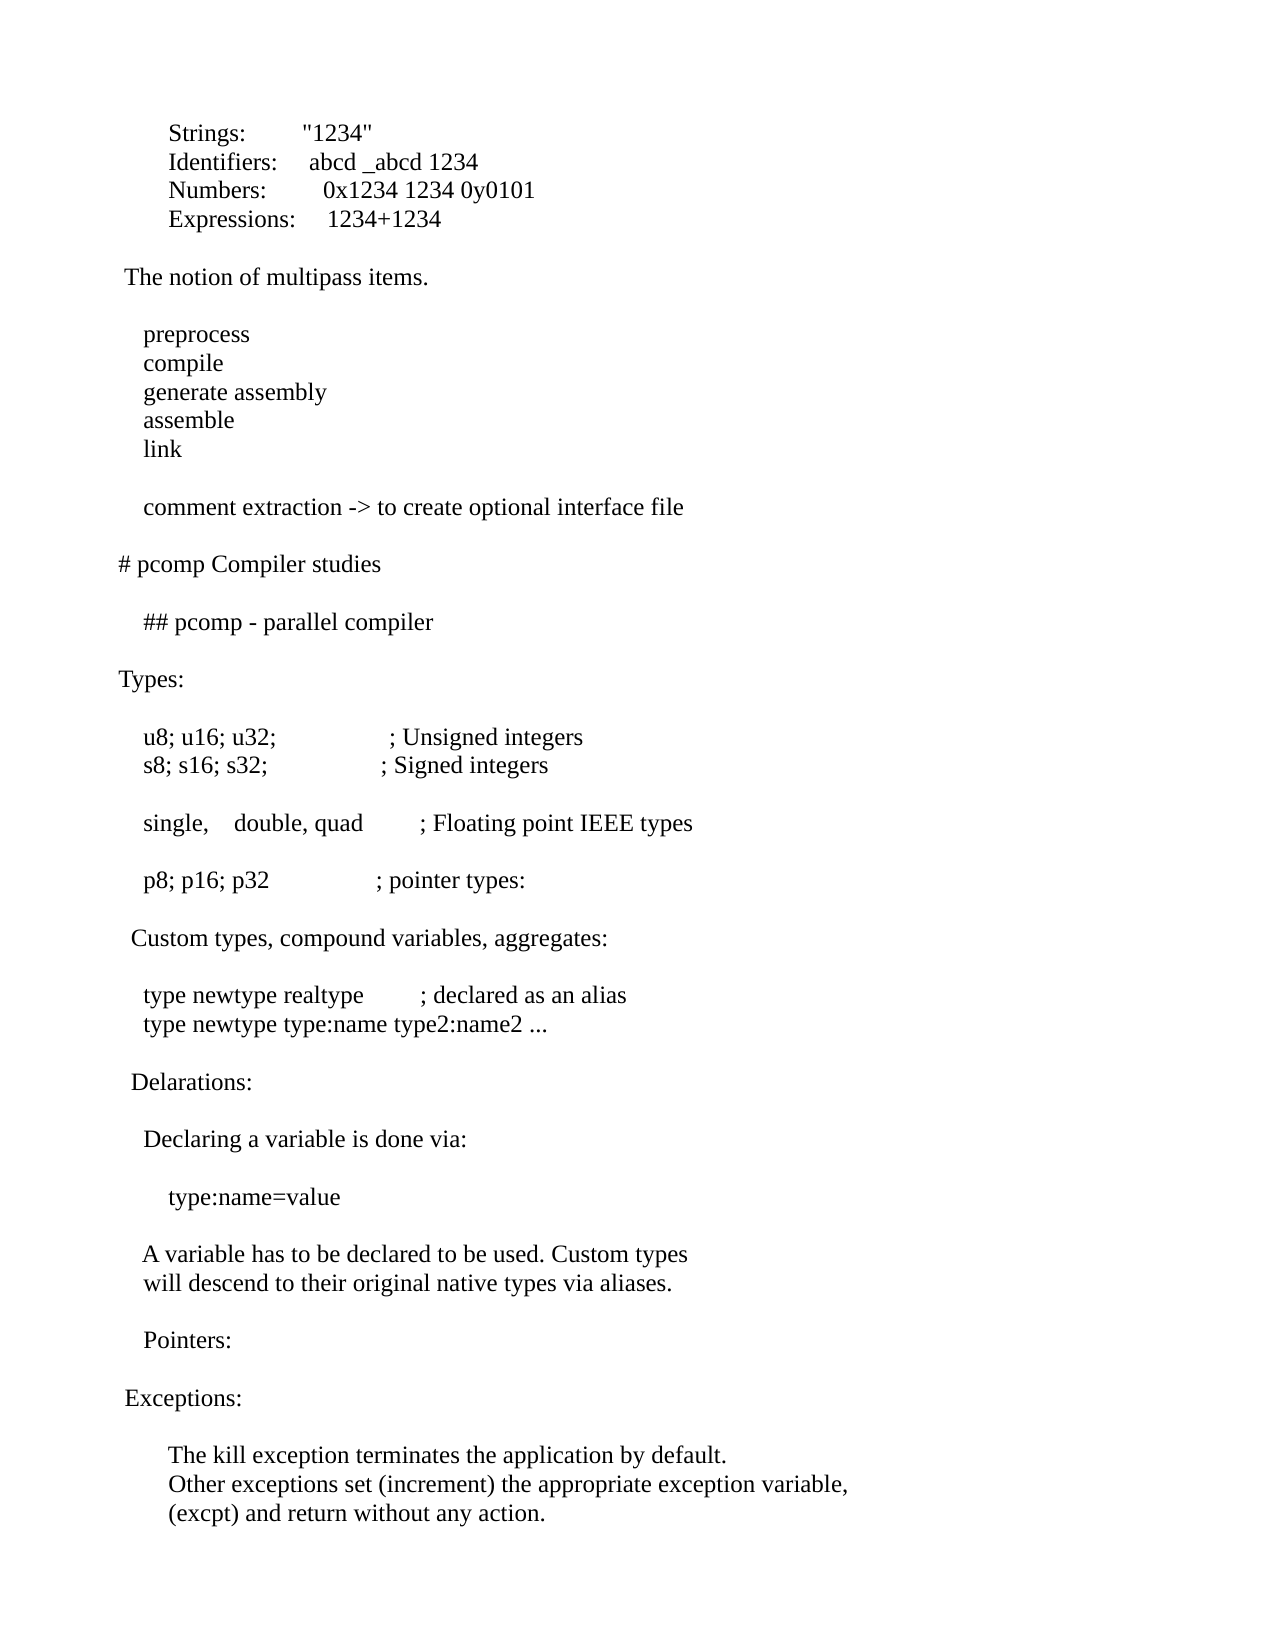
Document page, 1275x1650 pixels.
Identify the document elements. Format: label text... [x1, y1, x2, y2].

text Expressions: 1234+1234 [118, 204, 1157, 233]
text A variable has to be declared to be used. Custom types [118, 1239, 1157, 1268]
text The kill exception terminates the application by default. [118, 1441, 1157, 1469]
text # pcomp Compiler studies [118, 549, 1157, 578]
text single, double, quad ; Floating point IEEE types [118, 808, 1157, 837]
text p8; p16; p32 ; pointer types: [118, 866, 1157, 894]
text The notion of multipass items. [118, 262, 1157, 291]
text Delarations: [118, 1067, 1157, 1096]
text type newtype realtype ; declared as an alias [118, 981, 1157, 1009]
text assemble [118, 406, 1157, 434]
text will descend to their original native types via aliases. [118, 1268, 1157, 1297]
text Strings: "1234" [118, 118, 1157, 147]
text Pointers: [118, 1326, 1157, 1354]
text comment extraction -> to create optional interface file [118, 492, 1157, 521]
text Custom types, compound variables, aggregates: [118, 923, 1157, 952]
text u8; u16; u32; ; Unsigned integers [118, 722, 1157, 751]
text link [118, 434, 1157, 463]
text Declaring a variable is done via: [118, 1124, 1157, 1153]
text generate assembly [118, 377, 1157, 406]
text Exceptions: [118, 1383, 1157, 1412]
text (excpt) and return without any action. [118, 1498, 1157, 1527]
text Numbers: 0x1234 1234 0y0101 [118, 176, 1157, 204]
text Identifiers: abcd _abcd 1234 [118, 147, 1157, 176]
text s8; s16; s32; ; Signed integers [118, 751, 1157, 779]
text compile [118, 348, 1157, 377]
text Types: [118, 664, 1157, 693]
text Other exceptions set (increment) the appropriate exception variable, [118, 1469, 1157, 1498]
text type:name=value [118, 1182, 1157, 1211]
text type newtype type:name type2:name2 ... [118, 1009, 1157, 1038]
text ## pcomp - parallel compiler [118, 607, 1157, 636]
text preprocess [118, 319, 1157, 348]
